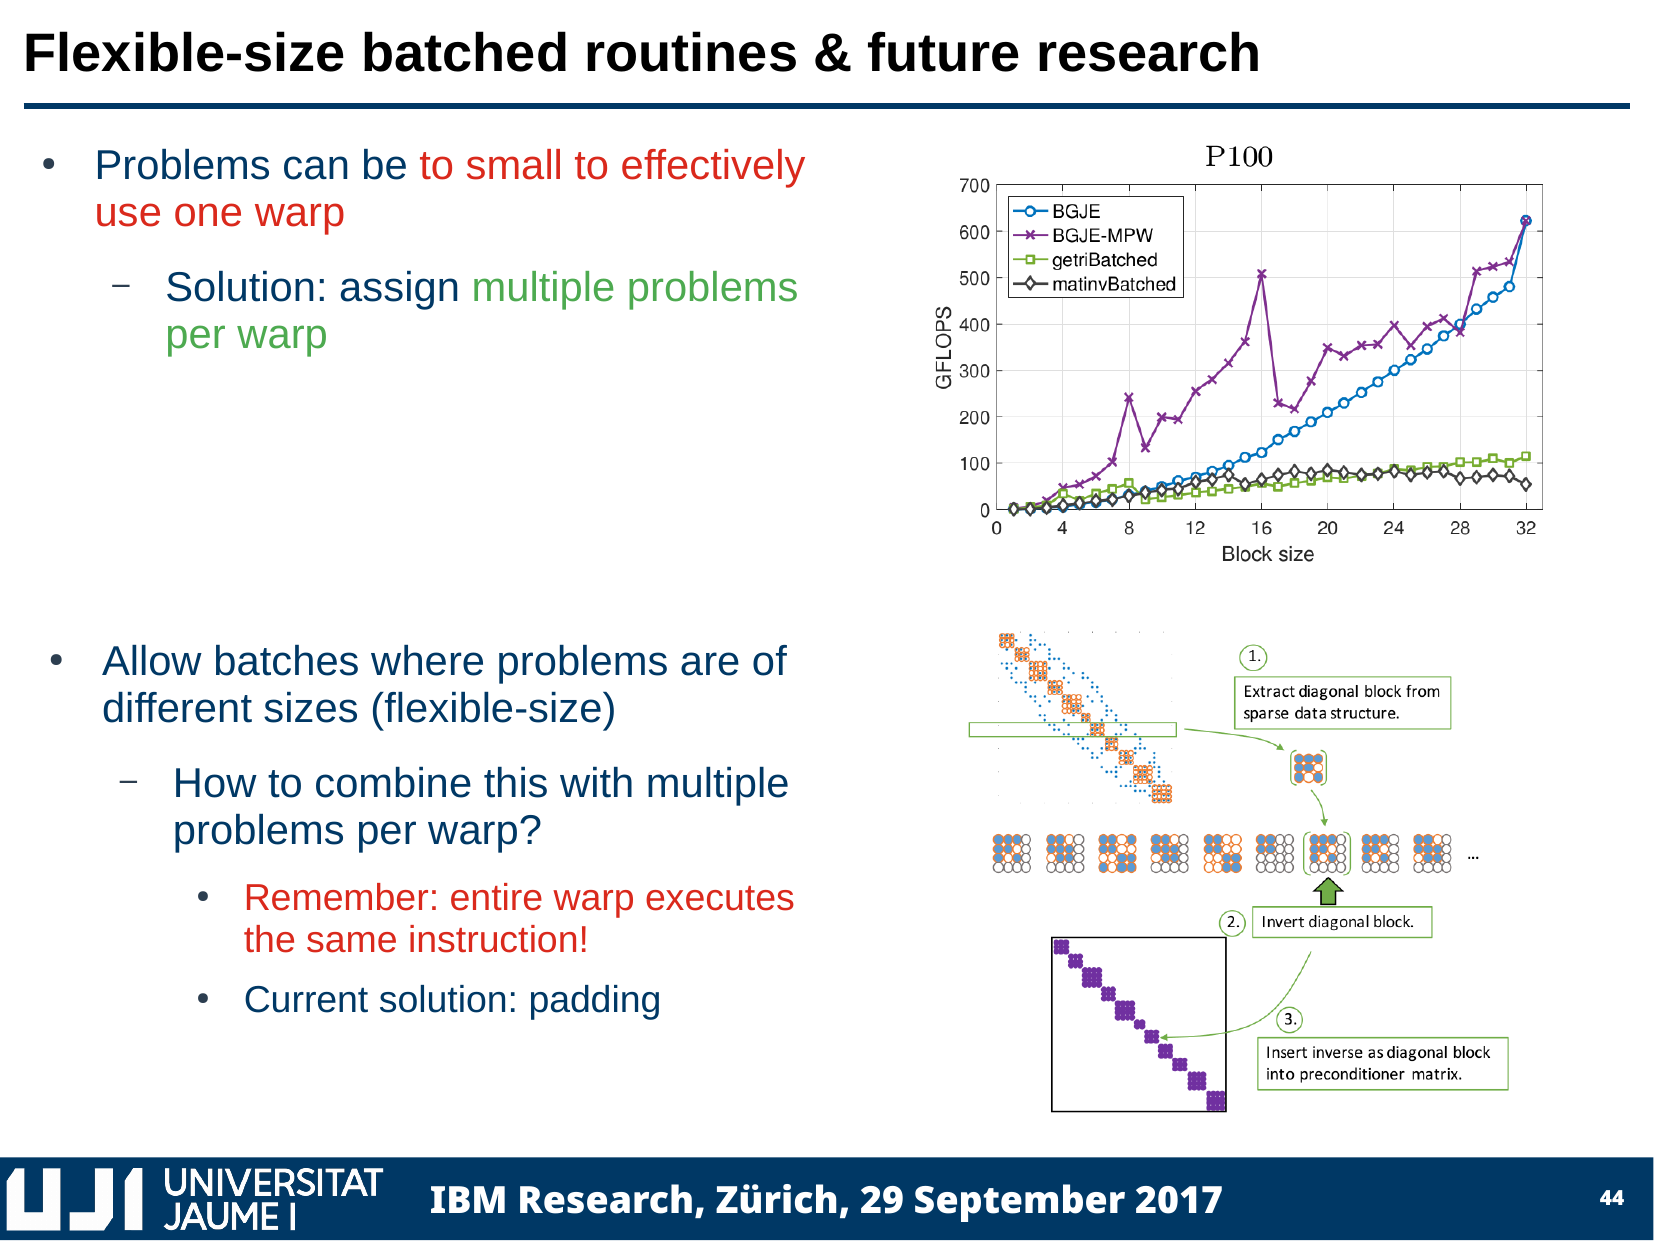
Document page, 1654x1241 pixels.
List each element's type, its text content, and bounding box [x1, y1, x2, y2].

picture [944, 615, 1536, 1147]
list Allow batches where problems are of different sizes (flexible-size) How to combine this with multiple problems per warp? Remember: entire warp executes the same instruction! Current solution: padding [31, 637, 815, 1112]
title Flexible-size batched routines & future research [23, 0, 1630, 107]
list Problems can be to small to effectively use one warp Solution: assign multiple problems per warp [23, 141, 808, 615]
picture [921, 123, 1583, 579]
picture [0, 1158, 390, 1241]
